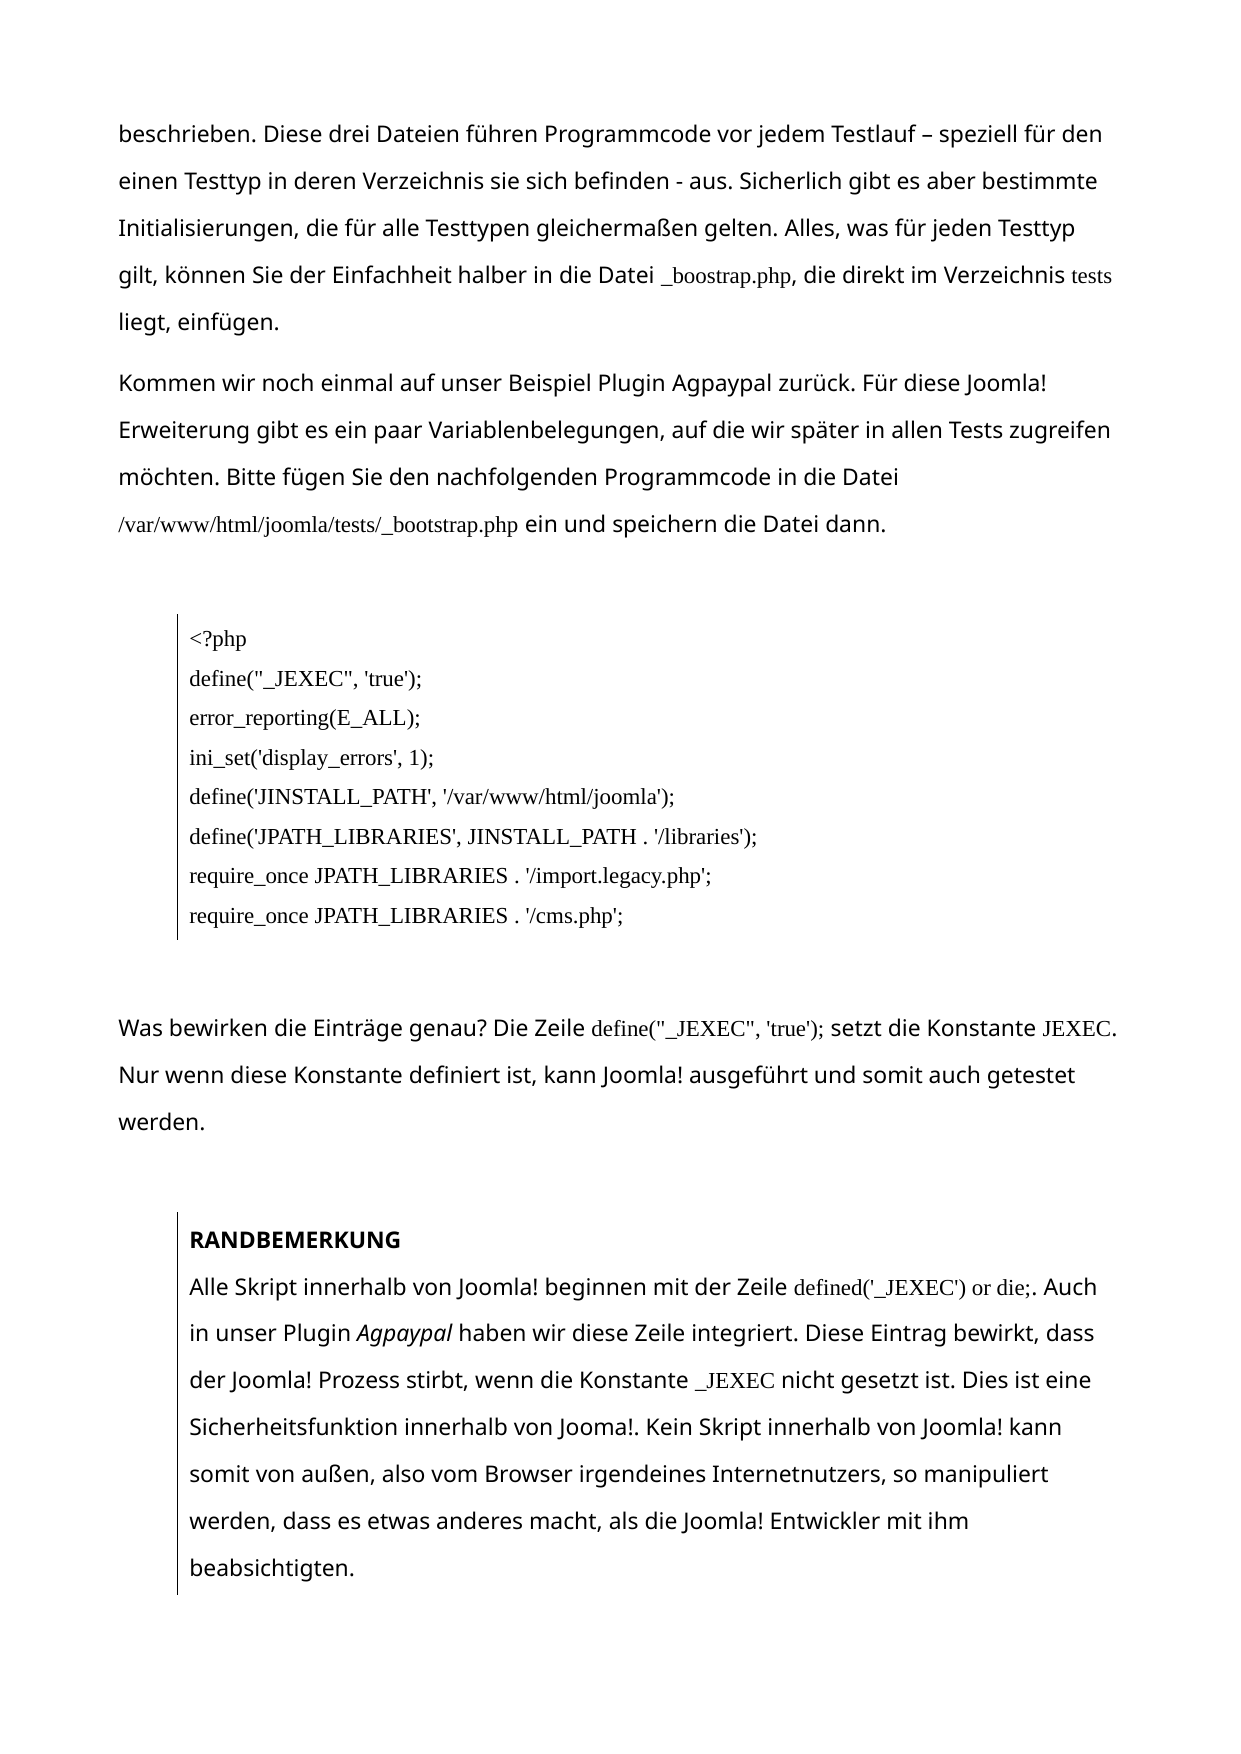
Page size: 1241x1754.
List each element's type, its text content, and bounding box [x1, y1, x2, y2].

text Kommen wir noch einmal auf unser Beispiel Plugin Agpaypal zurück. Für diese Joomla! Erweiterung gibt es ein paar Variablenbelegungen, auf die wir später in allen Tests zugreifen möchten. Bitte fügen Sie den nachfolgenden Programmcode in die Datei /var/www/html/joomla/tests/_bootstrap.php ein und speichern die Datei dann. [118, 367, 1122, 539]
text <?php define("_JEXEC", 'true'); error_reporting(E_ALL); ini_set('display_errors', 1); define('JINSTALL_PATH', '/var/www/html/joomla'); define('JPATH_LIBRARIES', JINSTALL_PATH . '/libraries'); require_once JPATH_LIBRARIES . '/import.legacy.php'; require_once JPATH_LIBRARIES . '/cms.php'; [178, 614, 1122, 940]
text RANDBEMERKUNG Alle Skript innerhalb von Joomla! beginnen mit der Zeile defined('_JEXEC') or die;. Auch in unser Plugin Agpaypal haben wir diese Zeile integriert. Diese Eintrag bewirkt, dass der Joomla! Prozess stirbt, wenn die Konstante _JEXEC nicht gesetzt ist. Dies ist eine Sicherheitsfunktion innerhalb von Jooma!. Kein Skript innerhalb von Joomla! kann somit von außen, also vom Browser irgendeines Internetnutzers, so manipuliert werden, dass es etwas anderes macht, als die Joomla! Entwickler mit ihm beabsichtigten. [178, 1212, 1122, 1595]
text beschrieben. Diese drei Dateien führen Programmcode vor jedem Testlauf – speziell für den einen Testtyp in deren Verzeichnis sie sich befinden - aus. Sicherlich gibt es aber bestimmte Initialisierungen, die für alle Testtypen gleichermaßen gelten. Alles, was für jeden Testtyp gilt, können Sie der Einfachheit halber in die Datei _boostrap.php, die direkt im Verzeichnis tests liegt, einfügen. [118, 118, 1122, 337]
text Was bewirken die Einträge genau? Die Zeile define("_JEXEC", 'true'); setzt die Konstante JEXEC. Nur wenn diese Konstante definiert ist, kann Joomla! ausgeführt und somit auch getestet werden. [118, 1012, 1122, 1137]
